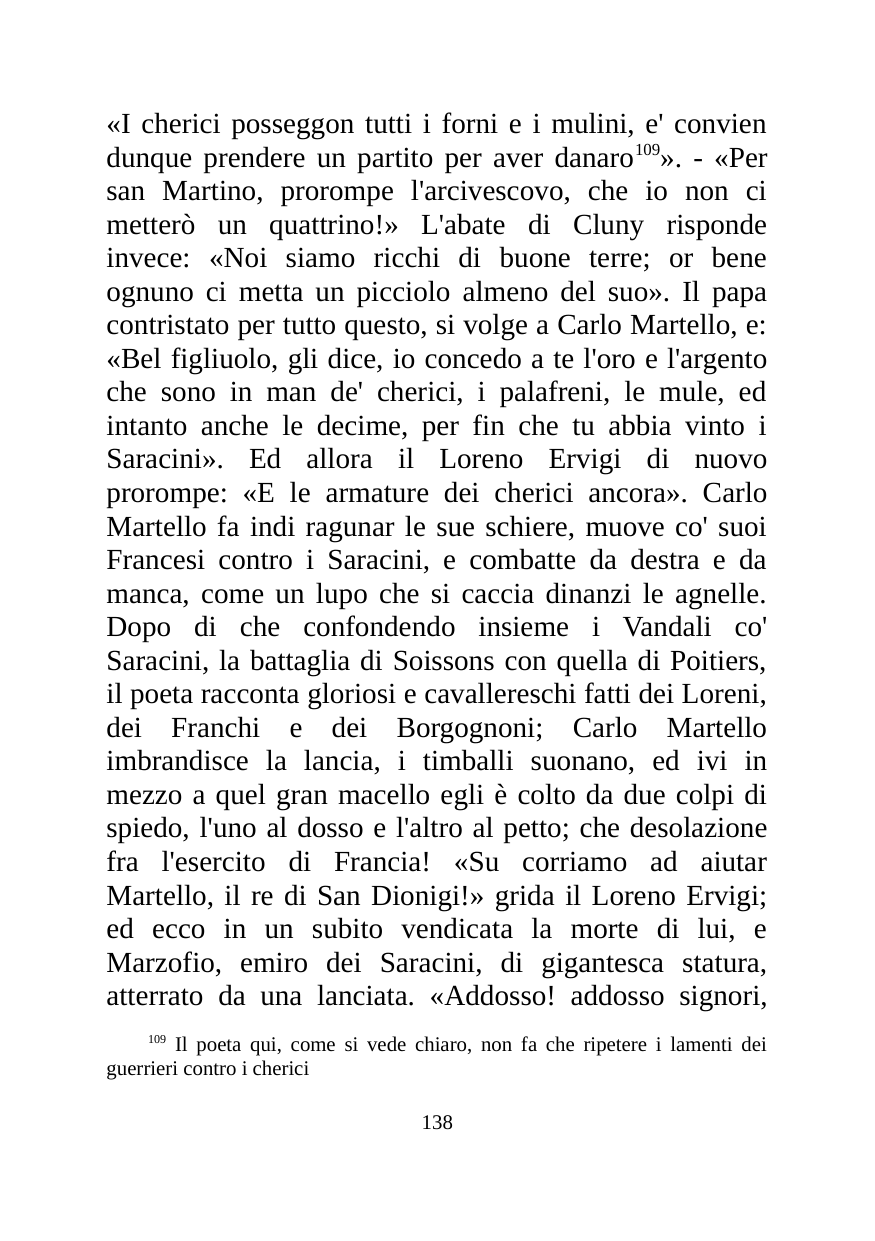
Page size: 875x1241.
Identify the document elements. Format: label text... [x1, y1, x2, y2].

text «I cherici posseggon tutti i forni e i mulini, e' convien dunque prendere un partito per aver danaro». - «Per san Martino, prorompe l'arcivescovo, che io non ci metterò un quattrino!» L'abate di Cluny risponde invece: «Noi siamo ricchi di buone terre; or bene ognuno ci metta un picciolo almeno del suo». Il papa contristato per tutto questo, si volge a Carlo Martello, e: «Bel figliuolo, gli dice, io concedo a te l'oro e l'argento che sono in man de' cherici, i palafreni, le mule, ed intanto anche le decime, per fin che tu abbia vinto i Saracini». Ed allora il Loreno Ervigi di nuovo prorompe: «E le armature dei cherici ancora». Carlo Martello fa indi ragunar le sue schiere, muove co' suoi Francesi contro i Saracini, e combatte da destra e da manca, come un lupo che si caccia dinanzi le agnelle. Dopo di che confondendo insieme i Vandali co' Saracini, la battaglia di Soissons con quella di Poitiers, il poeta racconta gloriosi e cavallereschi fatti dei Loreni, dei Franchi e dei Borgognoni; Carlo Martello imbrandisce la lancia, i timballi suonano, ed ivi in mezzo a quel gran macello egli è colto da due colpi di spiedo, l'uno al dosso e l'altro al petto; che desolazione fra l'esercito di Francia! «Su corriamo ad aiutar Martello, il re di San Dionigi!» grida il Loreno Ervigi; ed ecco in un subito vendicata la morte di lui, e Marzofio, emiro dei Saracini, di gigantesca statura, atterrato da una lanciata. «Addosso! addosso signori, [106, 106, 768, 1012]
text Il poeta qui, come si vede chiaro, non fa che ripetere i lamenti dei guerrieri contro i cherici [106, 1032, 768, 1080]
